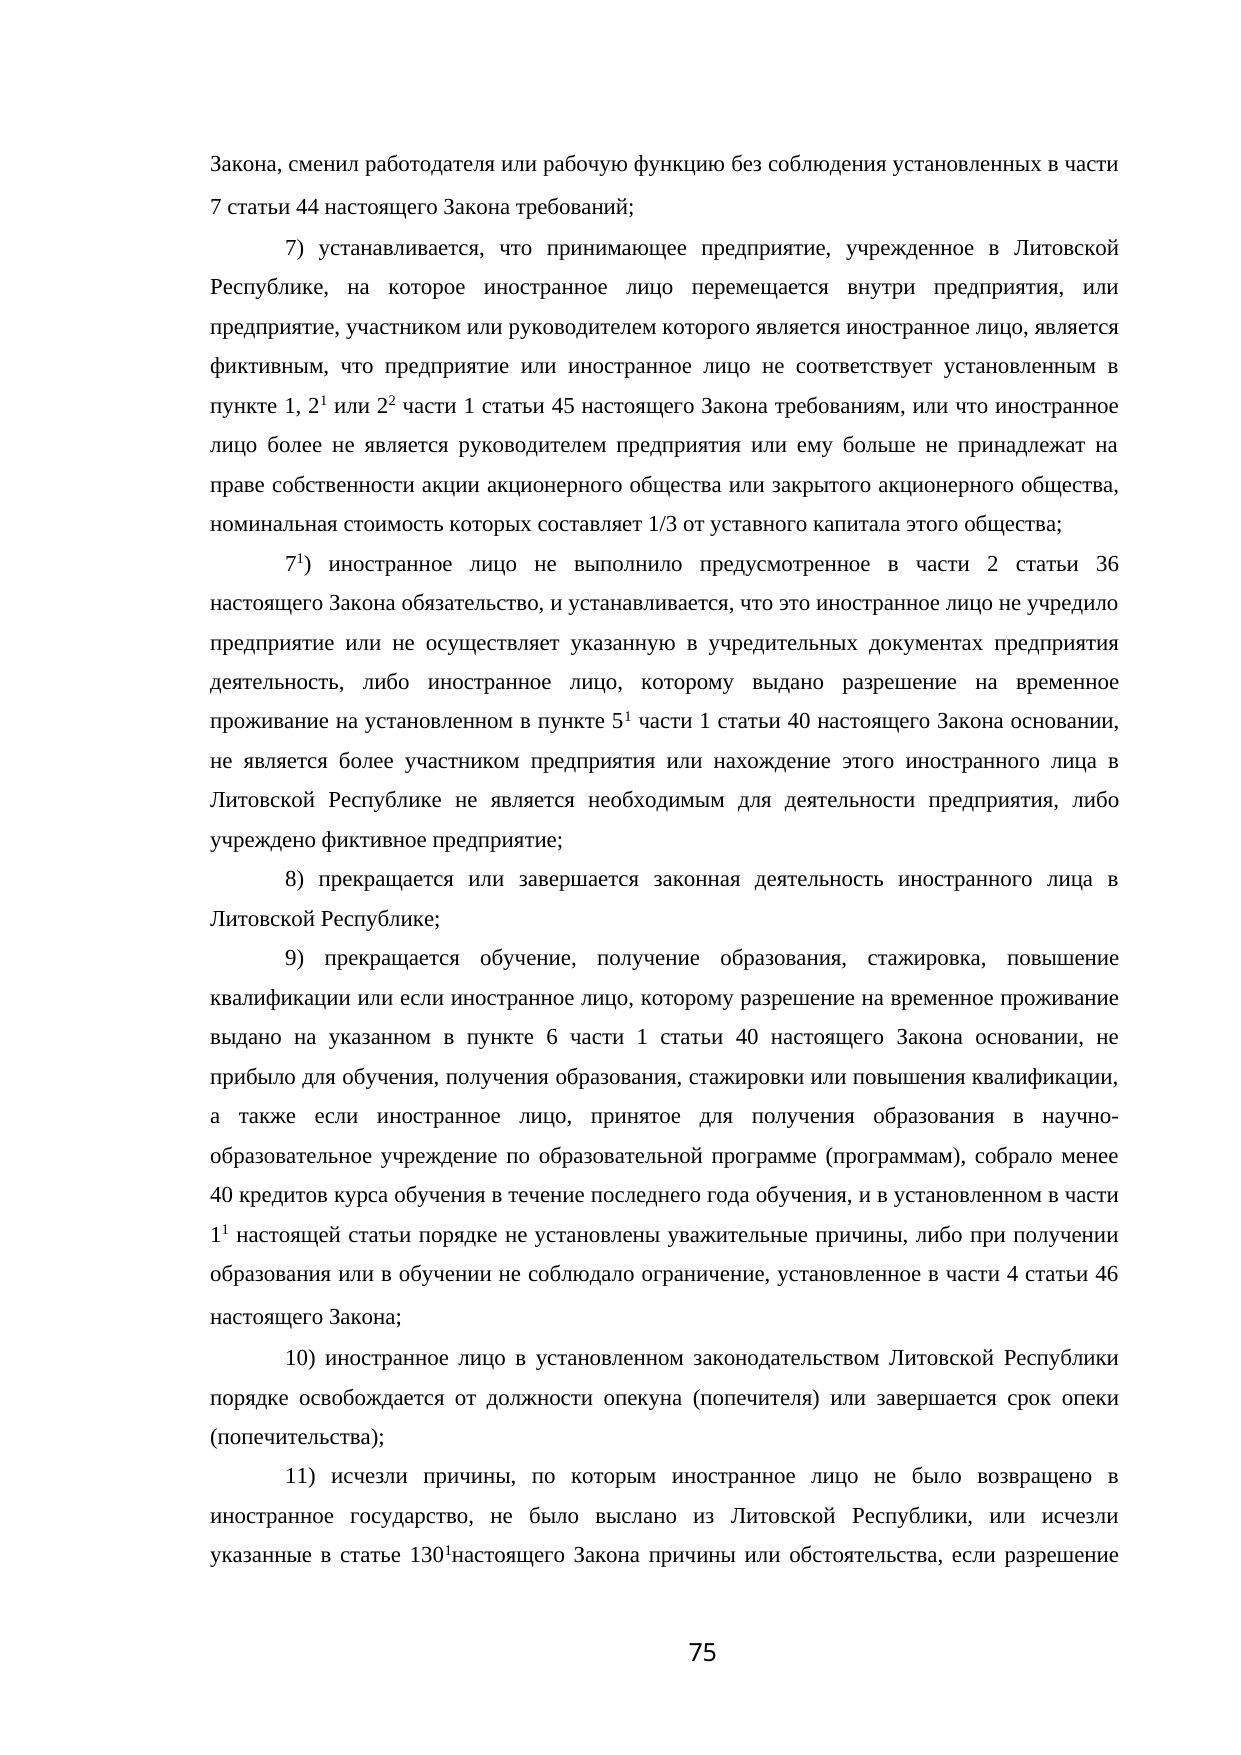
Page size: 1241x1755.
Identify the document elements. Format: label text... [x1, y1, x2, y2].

text 11) исчезли причины, по которым иностранное лицо не было возвращено в иностранное государство, не было выслано из Литовской Республики, или исчезли указанные в статье 1301настоящего Закона причины или обстоятельства, если разрешение [210, 1463, 1120, 1568]
text 9) прекращается обучение, получение образования, стажировка, повышение квалификации или если иностранное лицо, которому разрешение на временное проживание выдано на указанном в пункте 6 части 1 статьи 40 настоящего Закона основании, не прибыло для обучения, получения образования, стажировки или повышения квалификации, а также если иностранное лицо, принятое для получения образования в научно-образовательное учреждение по образовательной программе (программам), собрало менее 40 кредитов курса обучения в течение последнего года обучения, и в установленном в части 11 настоящей статьи порядке не установлены уважительные причины, либо при получении образования или в обучении не соблюдало ограничение, установленное в части 4 статьи 46 настоящего Закона; [210, 944, 1120, 1330]
text 8) прекращается или завершается законная деятельность иностранного лица в Литовской Республике; [210, 866, 1120, 931]
text 71) иностранное лицо не выполнило предусмотренное в части 2 статьи 36 настоящего Закона обязательство, и устанавливается, что это иностранное лицо не учредило предприятие или не осуществляет указанную в учредительных документах предприятия деятельность, либо иностранное лицо, которому выдано разрешение на временное проживание на установленном в пункте 51 части 1 статьи 40 настоящего Закона основании, не является более участником предприятия или нахождение этого иностранного лица в Литовской Республике не является необходимым для деятельности предприятия, либо учреждено фиктивное предприятие; [210, 550, 1120, 852]
text Закона, сменил работодателя или рабочую функцию без соблюдения установленных в части 7 статьи 44 настоящего Закона требований; [210, 150, 1120, 219]
text 7) устанавливается, что принимающее предприятие, учрежденное в Литовской Республике, на которое иностранное лицо перемещается внутри предприятия, или предприятие, участником или руководителем которого является иностранное лицо, является фиктивным, что предприятие или иностранное лицо не соответствует установленным в пункте 1, 21 или 22 части 1 статьи 45 настоящего Закона требованиям, или что иностранное лицо более не является руководителем предприятия или ему больше не принадлежат на праве собственности акции акционерного общества или закрытого акционерного общества, номинальная стоимость которых составляет 1/3 от уставного капитала этого общества; [210, 234, 1120, 537]
text 10) иностранное лицо в установленном законодательством Литовской Республики порядке освобождается от должности опекуна (попечителя) или завершается срок опеки (попечительства); [210, 1344, 1120, 1449]
